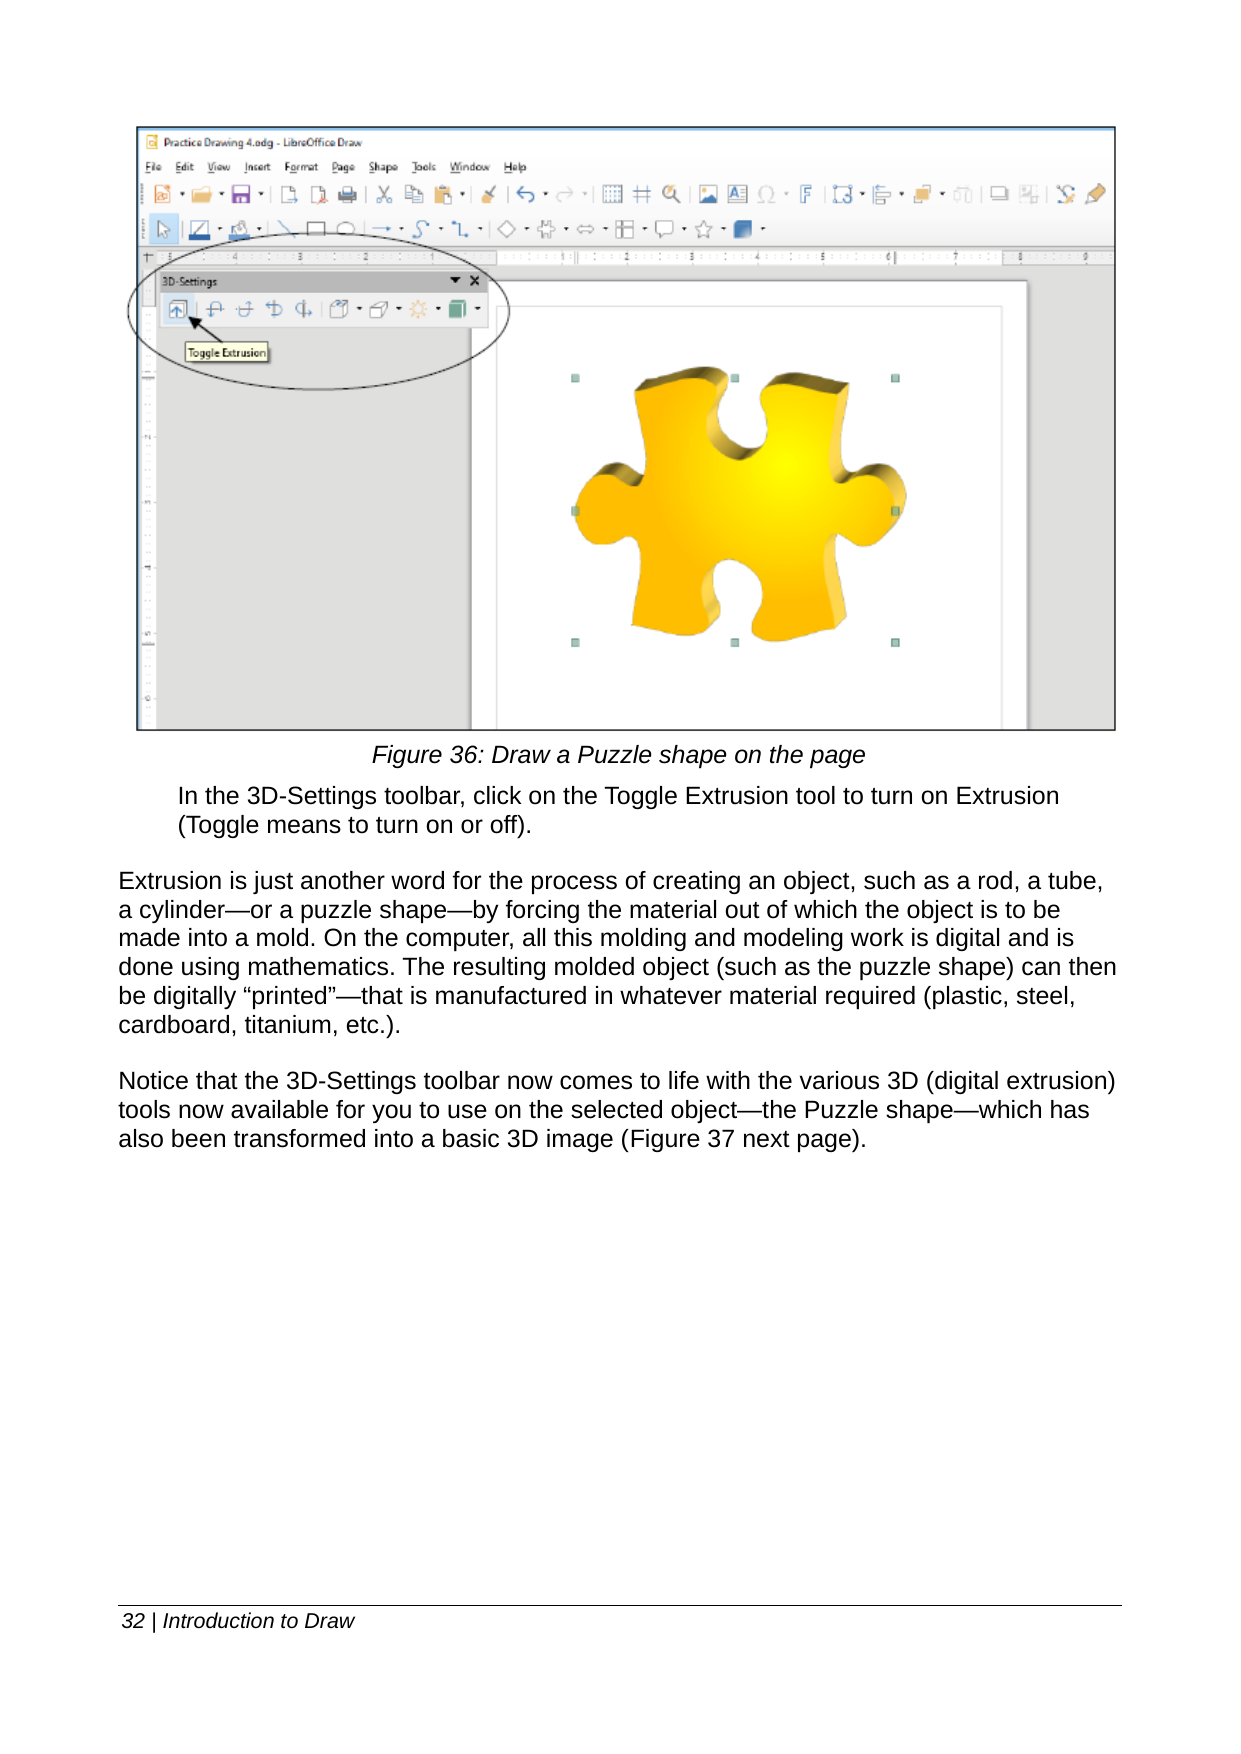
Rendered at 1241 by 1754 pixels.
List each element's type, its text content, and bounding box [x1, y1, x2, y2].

text Figure 36: Draw a Puzzle shape on the page [118, 741, 1122, 769]
text In the 3D-Settings toolbar, click on the Toggle Extrusion tool to turn on Extrusion (Toggle means to turn on or off). [177, 781, 1122, 838]
text Extrusion is just another word for the process of creating an object, such as a rod, a tube, a cylinder—or a puzzle shape—by forcing the material out of which the object is to be made into a mold. On the computer, all this molding and modeling work is digital and is done using mathematics. The resulting molded object (such as the puzzle shape) can then be digitally “printed”—that is manufactured in whatever material required (plastic, steel, cardboard, titanium, etc.). [118, 866, 1122, 1038]
text Notice that the 3D-Settings toolbar now comes to life with the various 3D (digital extrusion) tools now available for you to use on the selected object—the Puzzle shape—which has also been transformed into a basic 3D image (Figure 37 next page). [118, 1066, 1122, 1152]
picture [118, 118, 1123, 741]
